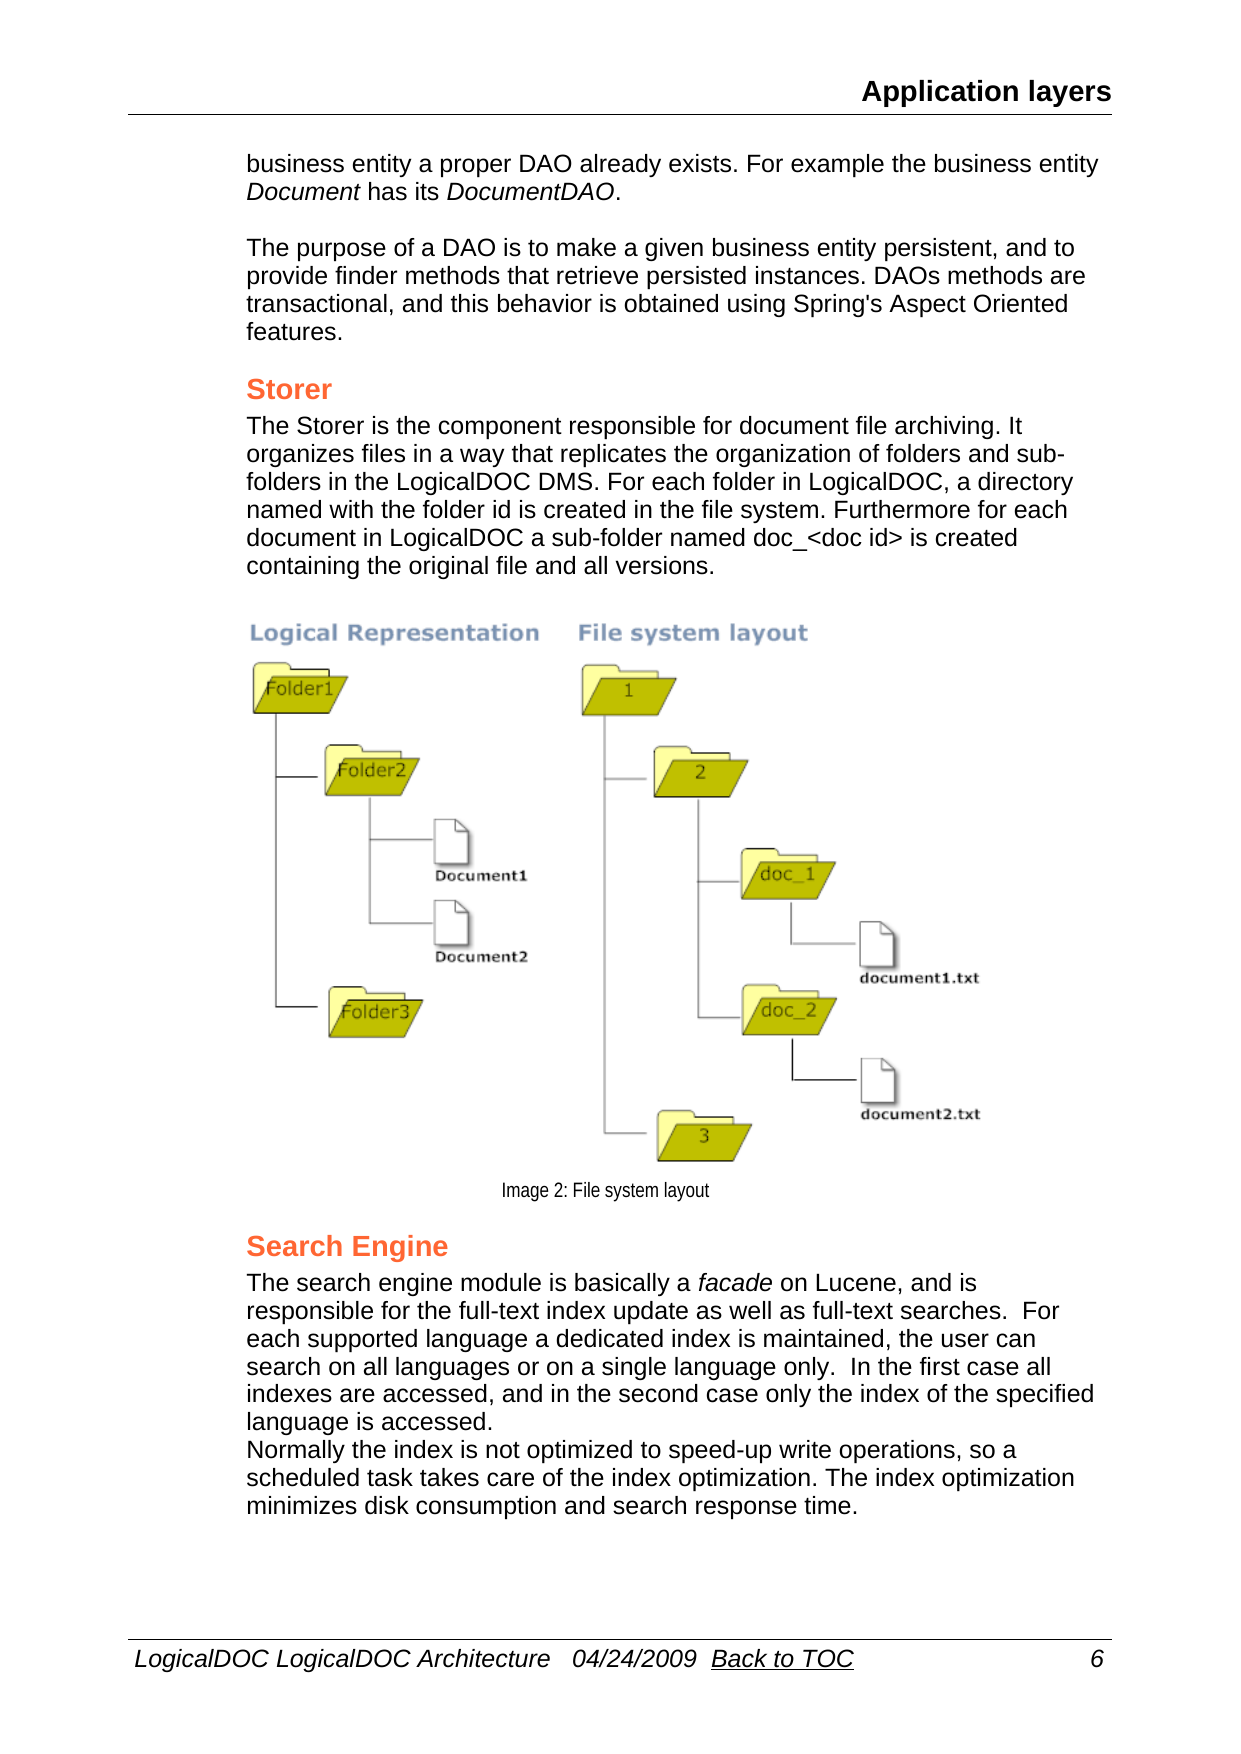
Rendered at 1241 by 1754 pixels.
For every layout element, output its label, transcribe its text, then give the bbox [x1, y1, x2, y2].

picture [242, 613, 999, 1179]
text business entity a proper DAO already exists. For example the business entity Document has its DocumentDAO. [246, 150, 1112, 206]
text The search engine module is basically a facade on Lucene, and is responsible for the full-text index update as well as full-text searches. For each supported language a dedicated index is maintained, the user can search on all languages or on a single language only. In the first case all indexes are accessed, and in the second case only the index of the specified language is accessed. [246, 1268, 1112, 1436]
text The Storer is the component responsible for document file archiving. It organizes files in a way that replicates the organization of folders and sub-folders in the LogicalDOC DMS. For each folder in LogicalDOC, a directory named with the folder id is created in the file system. Furthermore for each document in LogicalDOC a sub-folder named doc_<doc id> is created containing the original file and all versions. [246, 412, 1112, 579]
text Image 2: File system layout [242, 1179, 969, 1202]
subtitle Search Engine [246, 1230, 1112, 1263]
text The purpose of a DAO is to make a given business entity persistent, and to provide finder methods that retrieve persisted instances. DAOs methods are transactional, and this behavior is obtained using Spring's Aspect Oriented features. [246, 234, 1112, 345]
subtitle Storer [246, 373, 1112, 406]
text Normally the index is not optimized to speed-up write operations, so a scheduled task takes care of the index optimization. The index optimization minimizes disk consumption and search response time. [246, 1436, 1112, 1520]
